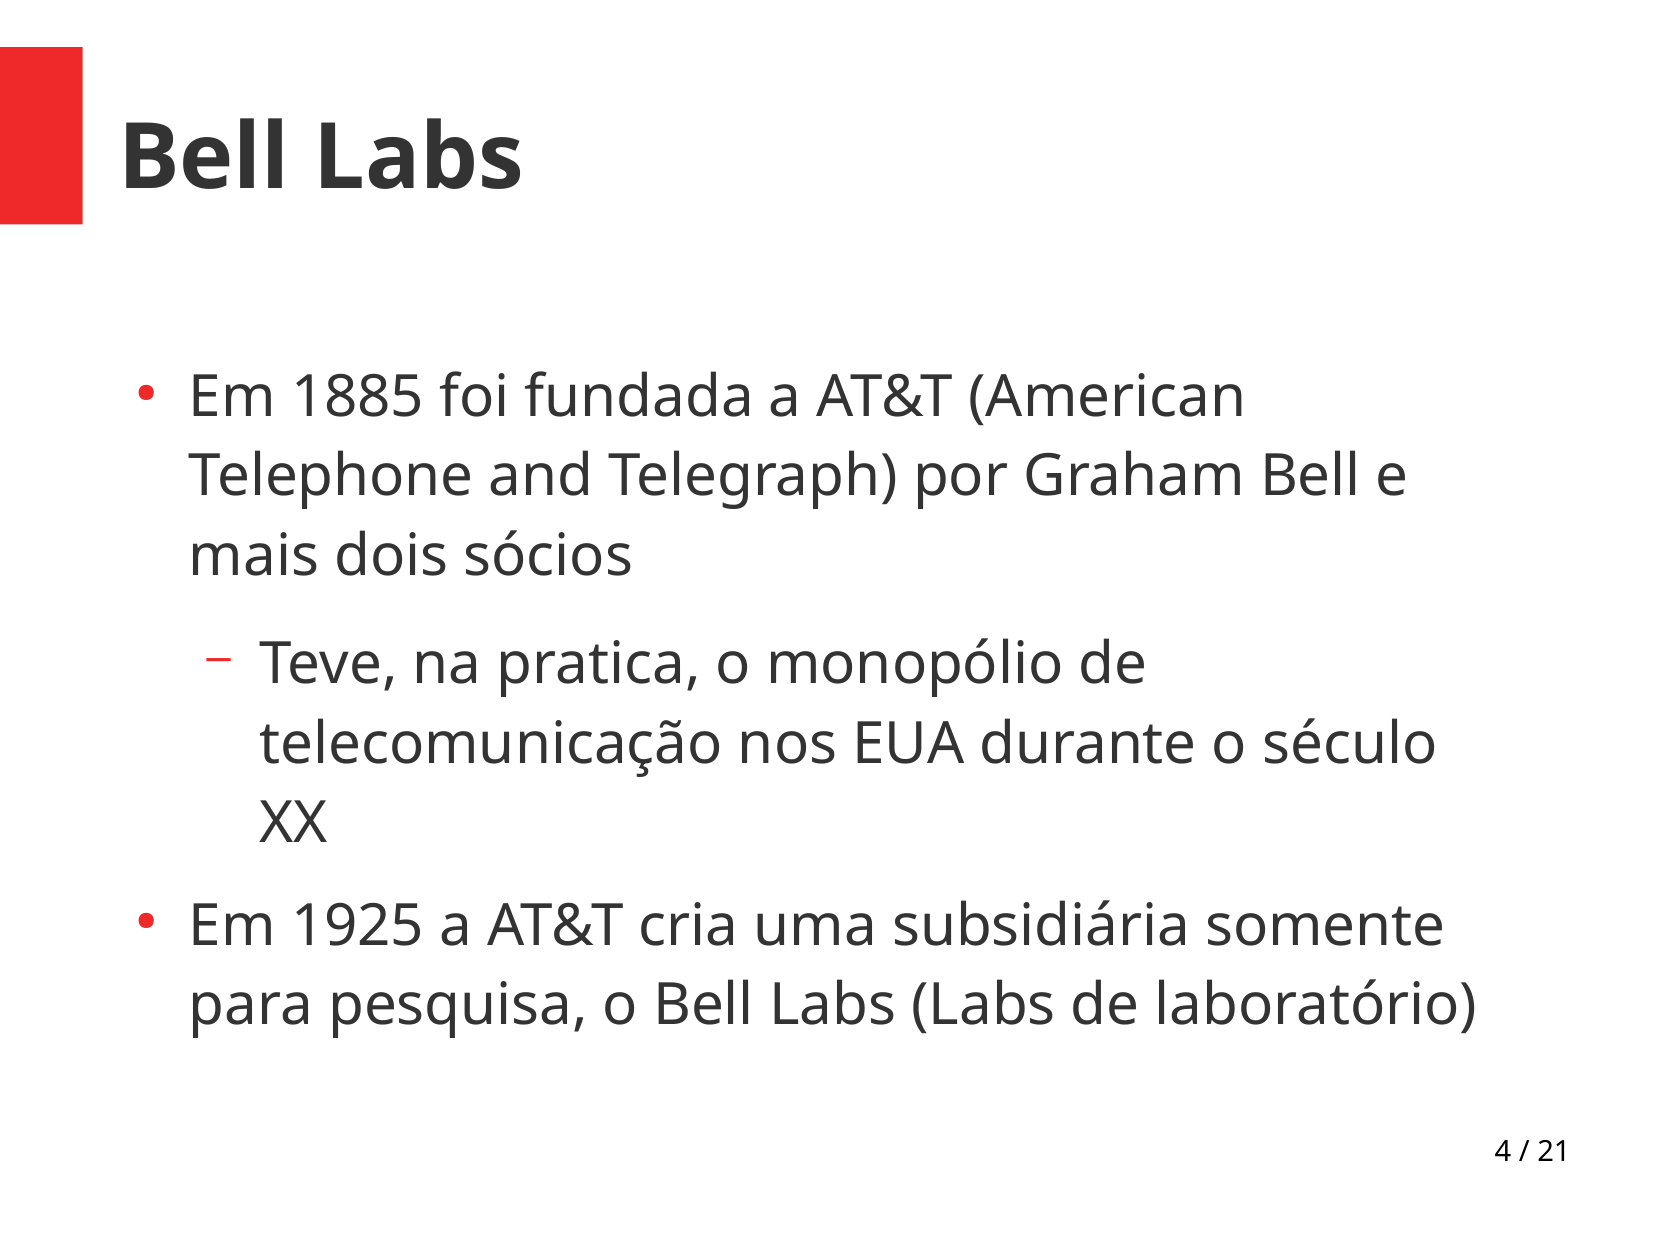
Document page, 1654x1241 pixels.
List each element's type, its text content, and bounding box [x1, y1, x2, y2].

title Bell Labs [118, 49, 1571, 257]
list Em 1885 foi fundada a AT&T (American Telephone and Telegraph) por Graham Bell e mais dois sócios Teve, na pratica, o monopólio de telecomunicação nos EUA durante o século XX Em 1925 a AT&T cria uma subsidiária somente para pesquisa, o Bell Labs (Labs de laboratório) [118, 354, 1536, 1074]
